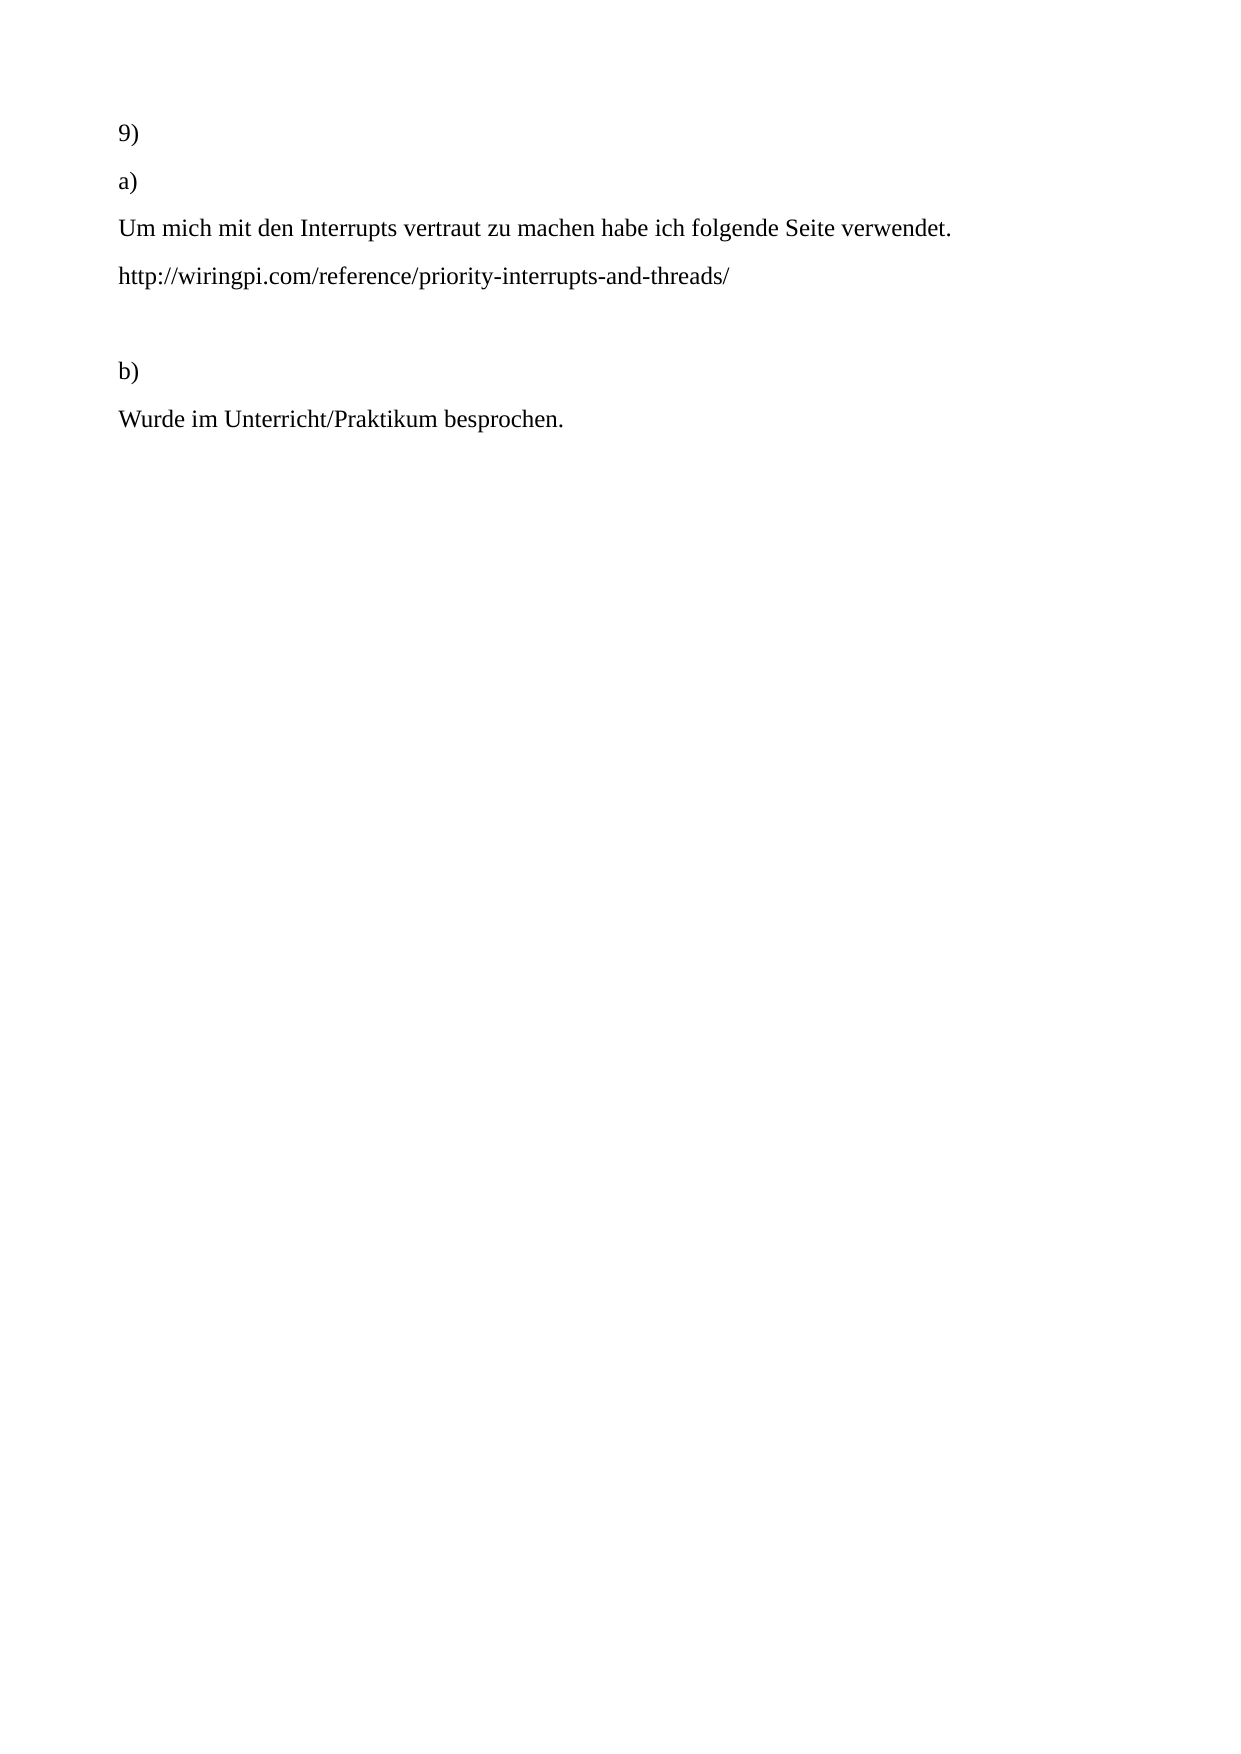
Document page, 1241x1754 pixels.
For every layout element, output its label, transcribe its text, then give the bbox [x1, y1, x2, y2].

text Wurde im Unterricht/Praktikum besprochen. [118, 404, 1122, 432]
text 9) [118, 118, 1122, 147]
text http://wiringpi.com/reference/priority-interrupts-and-threads/ [118, 261, 1122, 290]
text Um mich mit den Interrupts vertraut zu machen habe ich folgende Seite verwendet. [118, 213, 1122, 242]
text a) [118, 166, 1122, 194]
text b) [118, 356, 1122, 385]
